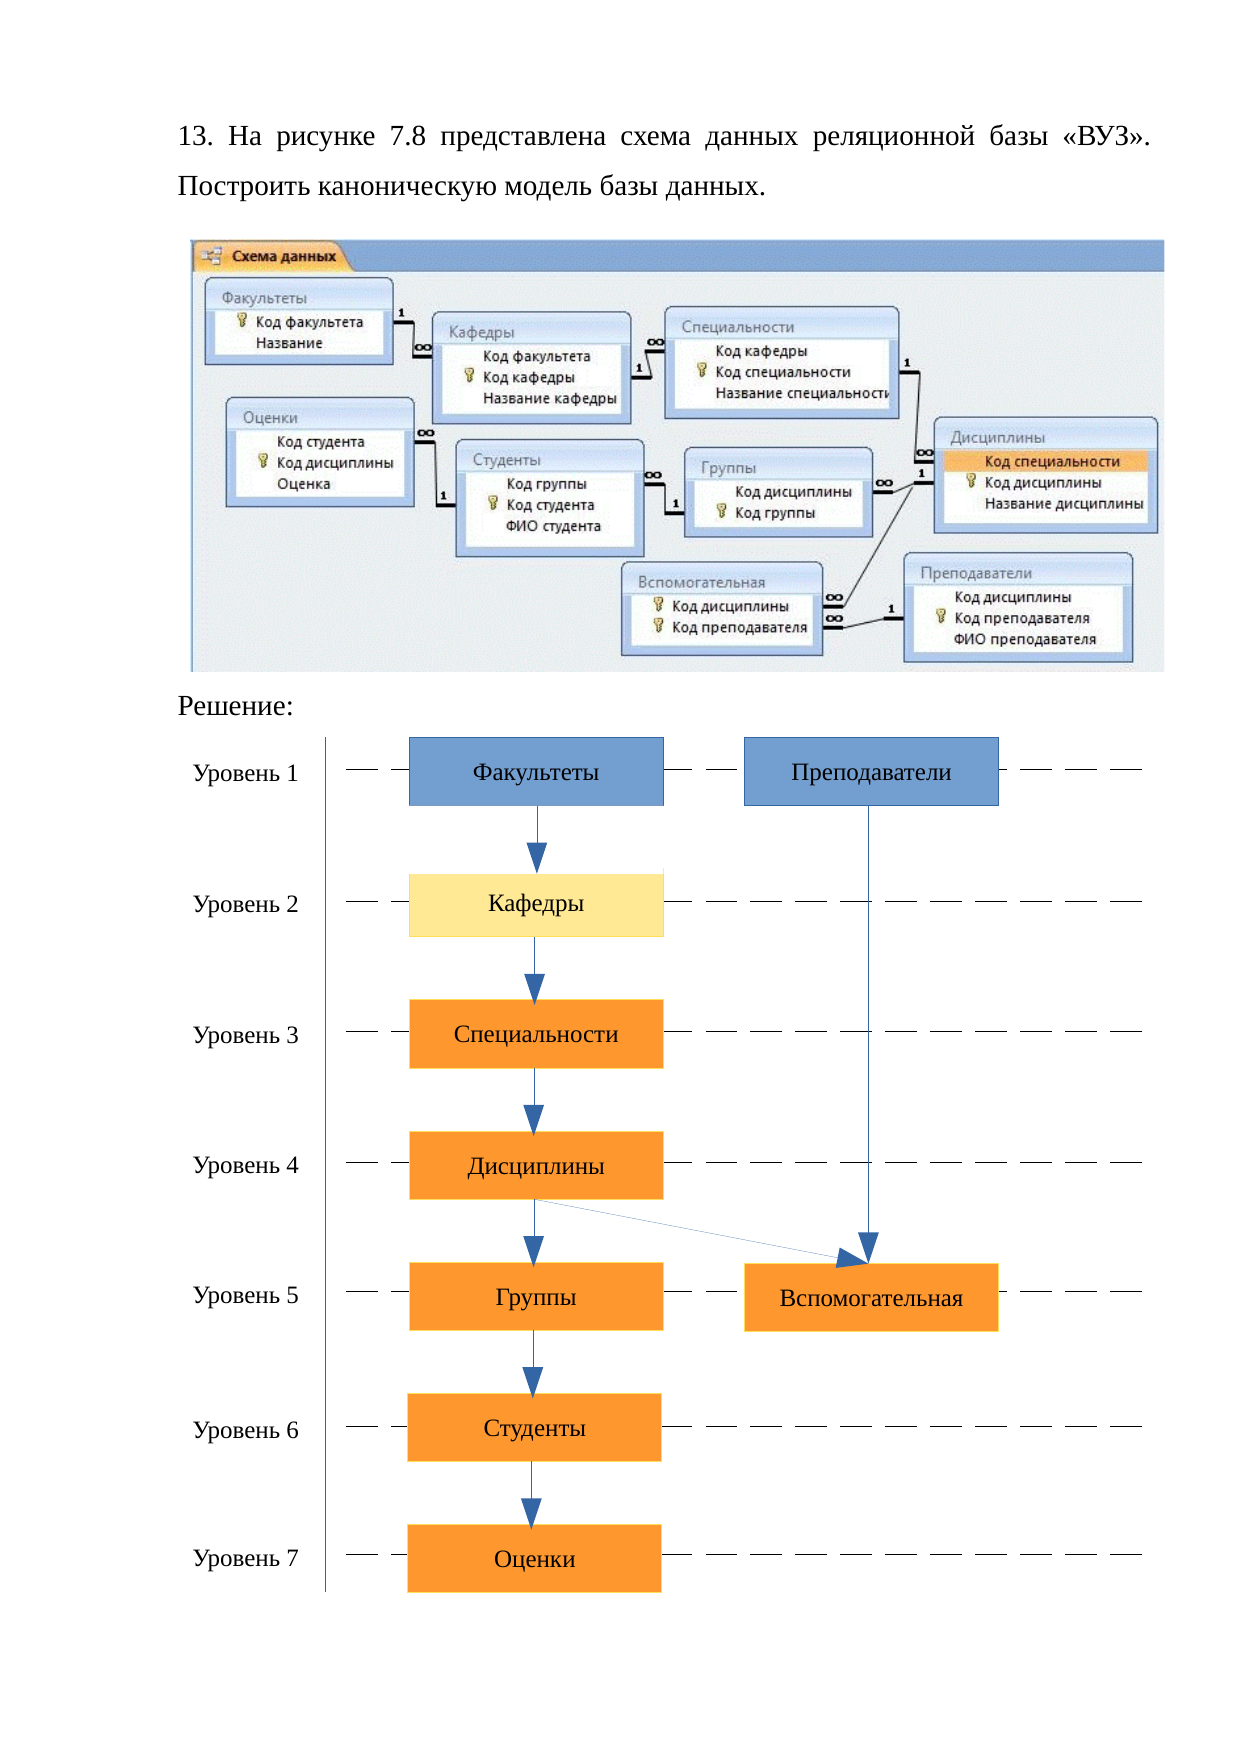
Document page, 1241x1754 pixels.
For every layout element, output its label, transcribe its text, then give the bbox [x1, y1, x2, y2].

picture [190, 239, 1165, 672]
text Решение: [177, 219, 1152, 722]
text 13. На рисунке 7.8 представлена схема данных реляционной базы «ВУЗ». Построить каноническую модель базы данных. [177, 118, 1152, 202]
